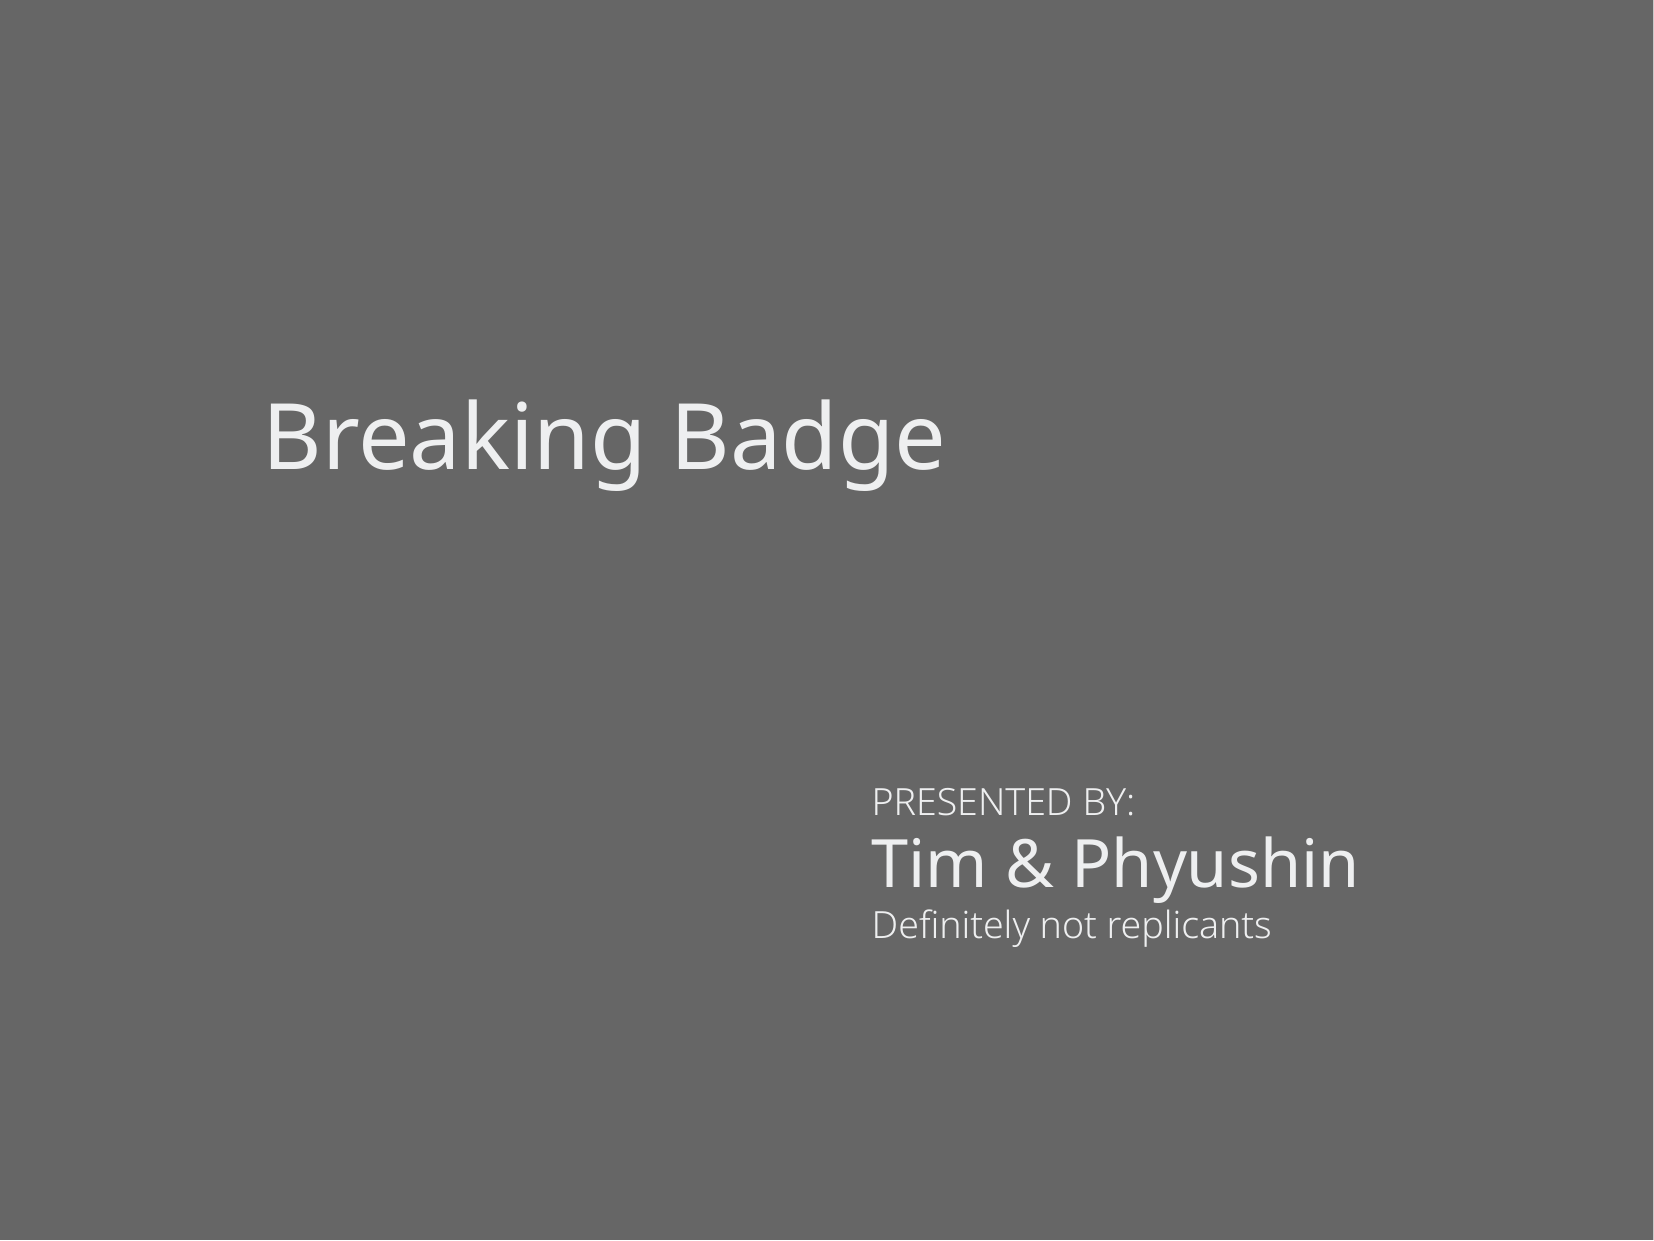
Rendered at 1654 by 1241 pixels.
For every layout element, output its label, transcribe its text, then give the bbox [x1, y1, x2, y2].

title Breaking Badge [262, 375, 1613, 494]
text_box PRESENTED BY: [856, 768, 1613, 827]
text_box Tim & Phyushin [856, 827, 1608, 902]
text_box Definitely not replicants [856, 891, 1607, 1007]
